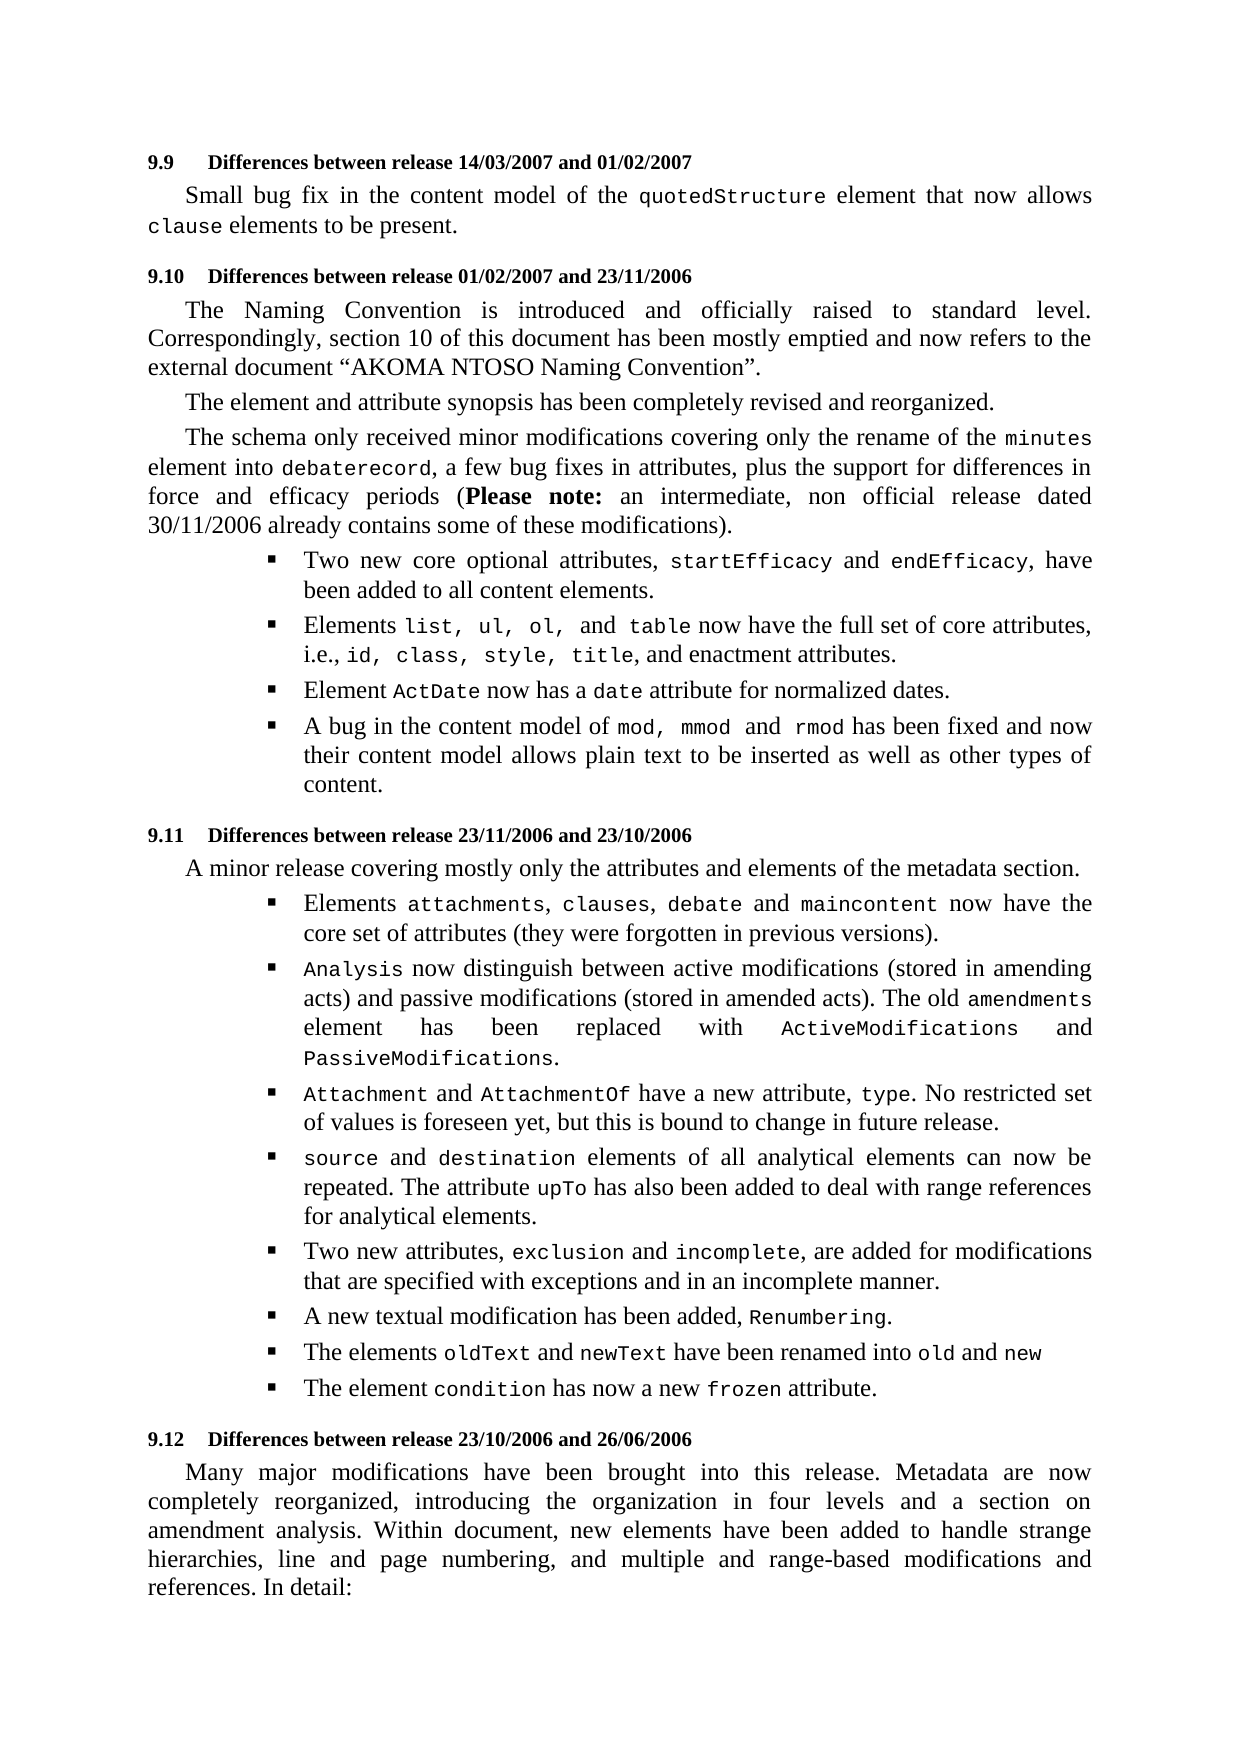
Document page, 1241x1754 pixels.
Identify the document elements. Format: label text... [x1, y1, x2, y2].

list Elements attachments, clauses, debate and maincontent now have the core set of attributes (they were forgotten in previous versions). [266, 888, 1092, 947]
subtitle Differences between release 01/02/2007 and 23/11/2006 [148, 264, 1092, 288]
text Small bug fix in the content model of the quotedStructure element that now allows clause elements to be present. [148, 180, 1092, 239]
text The Naming Convention is introduced and officially raised to standard level. Correspondingly, section 10 of this document has been mostly emptied and now refers to the external document “AKOMA NTOSO Naming Convention”. [148, 295, 1092, 381]
list Elements list, ul, ol, and table now have the full set of core attributes, i.e., id, class, style, title, and enactment attributes. [266, 610, 1092, 669]
text Many major modifications have been brought into this release. Metadata are now completely reorganized, introducing the organization in four levels and a section on amendment analysis. Within document, new elements have been added to handle strange hierarchies, line and page numbering, and multiple and range-based modifications and references. In detail: [148, 1457, 1092, 1601]
subtitle Differences between release 23/11/2006 and 23/10/2006 [148, 823, 1092, 847]
text The schema only received minor modifications covering only the rename of the minutes element into debaterecord, a few bug fixes in attributes, plus the support for differences in force and efficacy periods (Please note: an intermediate, non official release dated 30/11/2006 already contains some of these modifications). [148, 422, 1092, 539]
list Two new attributes, exclusion and incomplete, are added for modifications that are specified with exceptions and in an incomplete manner. [266, 1236, 1092, 1295]
list Attachment and AttachmentOf have a new attribute, type. No restricted set of values is foreseen yet, but this is bound to change in future release. [266, 1078, 1092, 1136]
text The element and attribute synopsis has been completely revised and reorganized. [148, 387, 1092, 416]
subtitle Differences between release 14/03/2007 and 01/02/2007 [148, 150, 1092, 174]
list Two new core optional attributes, startEfficacy and endEfficacy, have been added to all content elements. [266, 545, 1092, 603]
list Element ActDate now has a date attribute for normalized dates. [266, 675, 1092, 705]
list source and destination elements of all analytical elements can now be repeated. The attribute upTo has also been added to deal with range references for analytical elements. [266, 1142, 1092, 1230]
list A bug in the content model of mod, mmod and rmod has been fixed and now their content model allows plain text to be inserted as well as other types of content. [266, 711, 1092, 798]
subtitle Differences between release 23/10/2006 and 26/06/2006 [148, 1427, 1092, 1451]
list The element condition has now a new frozen attribute. [266, 1373, 1092, 1402]
list A new textual modification has been added, Renumbering. [266, 1301, 1092, 1331]
list The elements oldText and newText have been renamed into old and new [266, 1337, 1092, 1366]
text A minor release covering mostly only the attributes and elements of the metadata section. [148, 853, 1092, 882]
list Analysis now distinguish between active modifications (stored in amending acts) and passive modifications (stored in amended acts). The old amendments element has been replaced with ActiveModifications and PassiveModifications. [266, 953, 1092, 1071]
